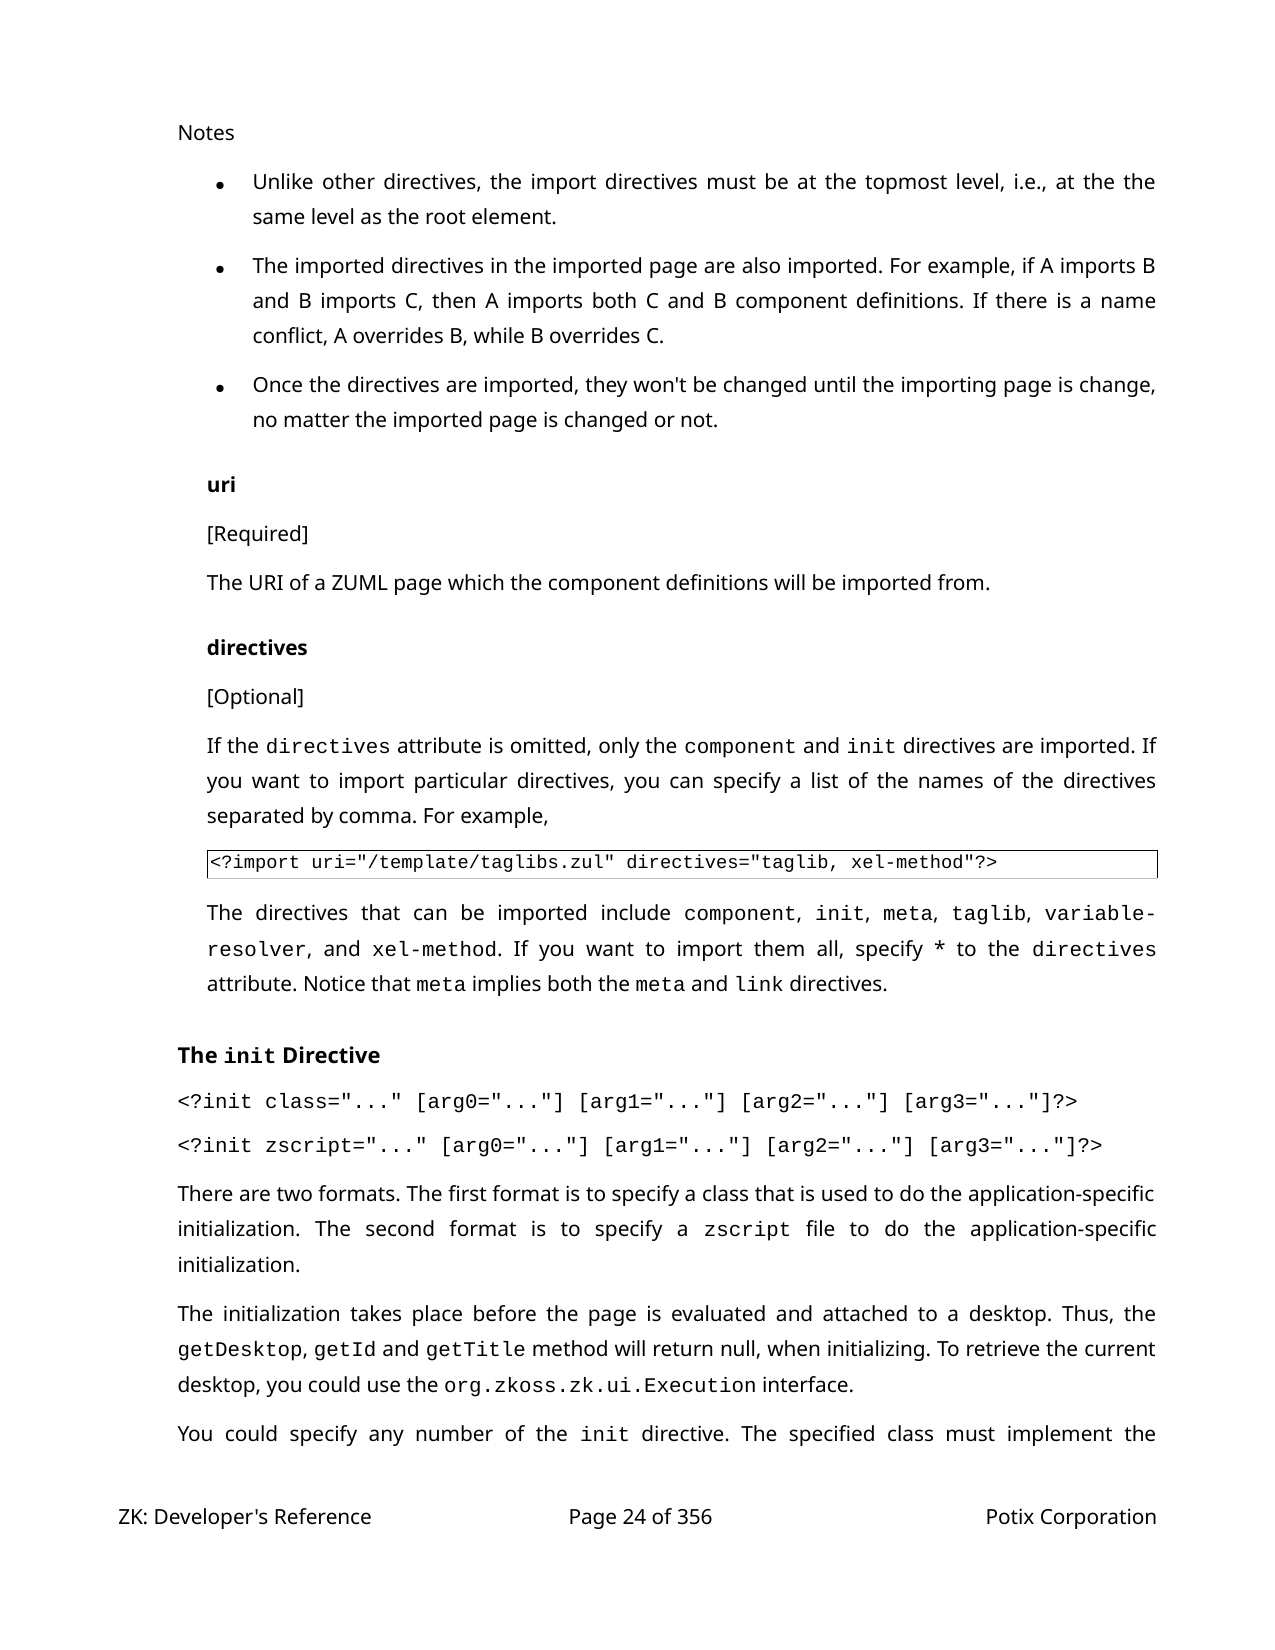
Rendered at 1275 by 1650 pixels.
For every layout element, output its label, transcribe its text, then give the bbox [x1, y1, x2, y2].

list Unlike other directives, the import directives must be at the topmost level, i.e., at the the same level as the root element. [215, 167, 1157, 230]
text <?import uri="/template/taglibs.zul" directives="taglib, xel-method"?> [208, 851, 1157, 878]
text There are two formats. The first format is to specify a class that is used to do the application-specific initialization. The second format is to specify a zscript file to do the application-specific initialization. [177, 1179, 1157, 1278]
subtitle directives [207, 633, 1157, 661]
list The imported directives in the imported page are also imported. For example, if A imports B and B imports C, then A imports both C and B component definitions. If there is a name conflict, A overrides B, while B overrides C. [215, 251, 1157, 350]
text The URI of a ZUML page which the component definitions will be imported from. [207, 568, 1157, 596]
subtitle The init Directive [177, 1040, 1157, 1070]
text The directives that can be imported include component, init, meta, taglib, variable-resolver, and xel-method. If you want to import them all, specify * to the directives attribute. Notice that meta implies both the meta and link directives. [207, 898, 1157, 998]
text [Required] [207, 519, 1157, 547]
subtitle uri [207, 470, 1157, 499]
text Notes [177, 118, 1157, 146]
list Once the directives are imported, they won't be changed until the importing page is change, no matter the imported page is changed or not. [215, 370, 1157, 434]
text You could specify any number of the init directive. The specified class must implement the [177, 1419, 1157, 1447]
text <?init zscript="..." [arg0="..."] [arg1="..."] [arg2="..."] [arg3="..."]?> [177, 1135, 1157, 1159]
text The initialization takes place before the page is evaluated and attached to a desktop. Thus, the getDesktop, getId and getTitle method will return null, when initializing. To retrieve the current desktop, you could use the org.zkoss.zk.ui.Execution interface. [177, 1299, 1157, 1398]
text If the directives attribute is omitted, only the component and init directives are imported. If you want to import particular directives, you can specify a list of the names of the directives separated by comma. For example, [207, 731, 1157, 830]
text [Optional] [207, 682, 1157, 710]
text <?init class="..." [arg0="..."] [arg1="..."] [arg2="..."] [arg3="..."]?> [177, 1091, 1157, 1114]
